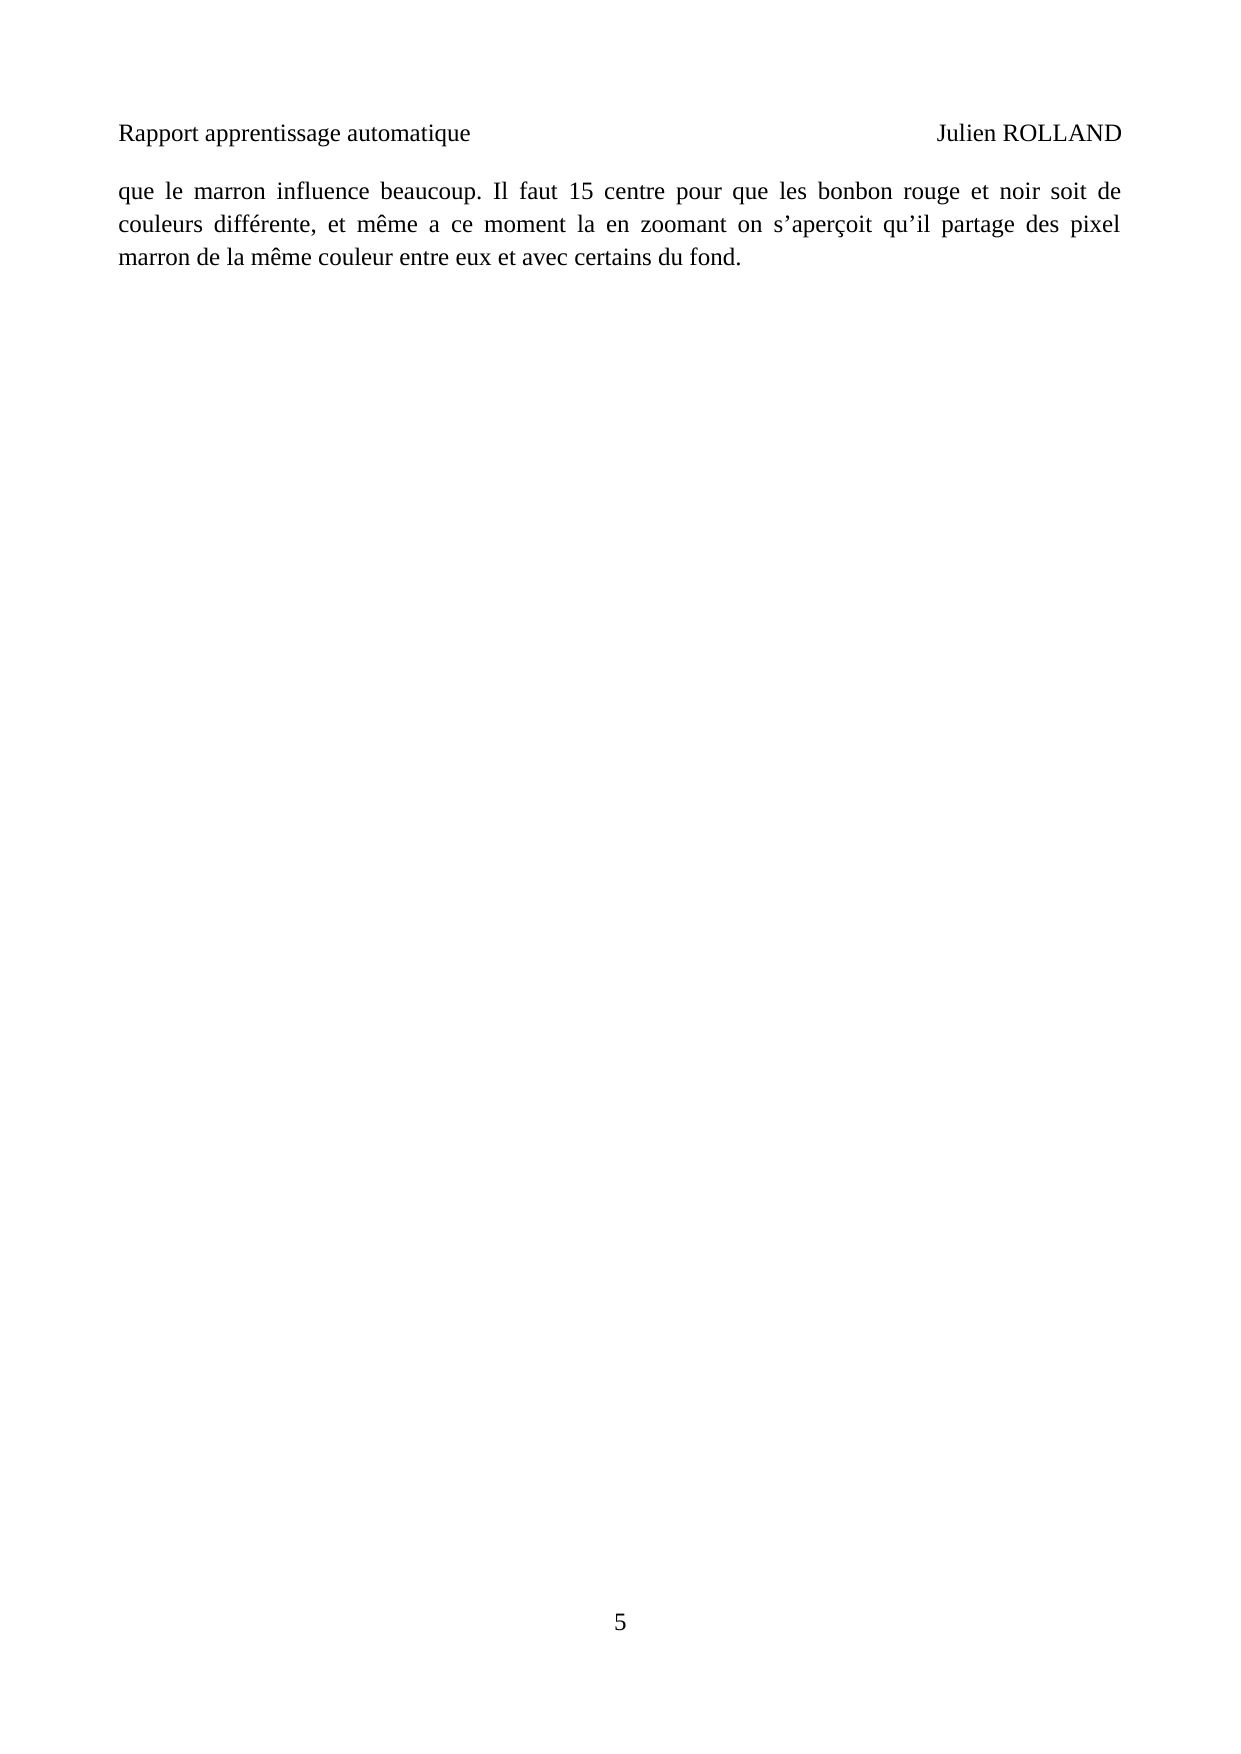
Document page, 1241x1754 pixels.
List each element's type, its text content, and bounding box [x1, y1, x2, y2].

text que le marron influence beaucoup. Il faut 15 centre pour que les bonbon rouge et noir soit de couleurs différente, et même a ce moment la en zoomant on s’aperçoit qu’il partage des pixel marron de la même couleur entre eux et avec certains du fond. [118, 176, 1122, 271]
